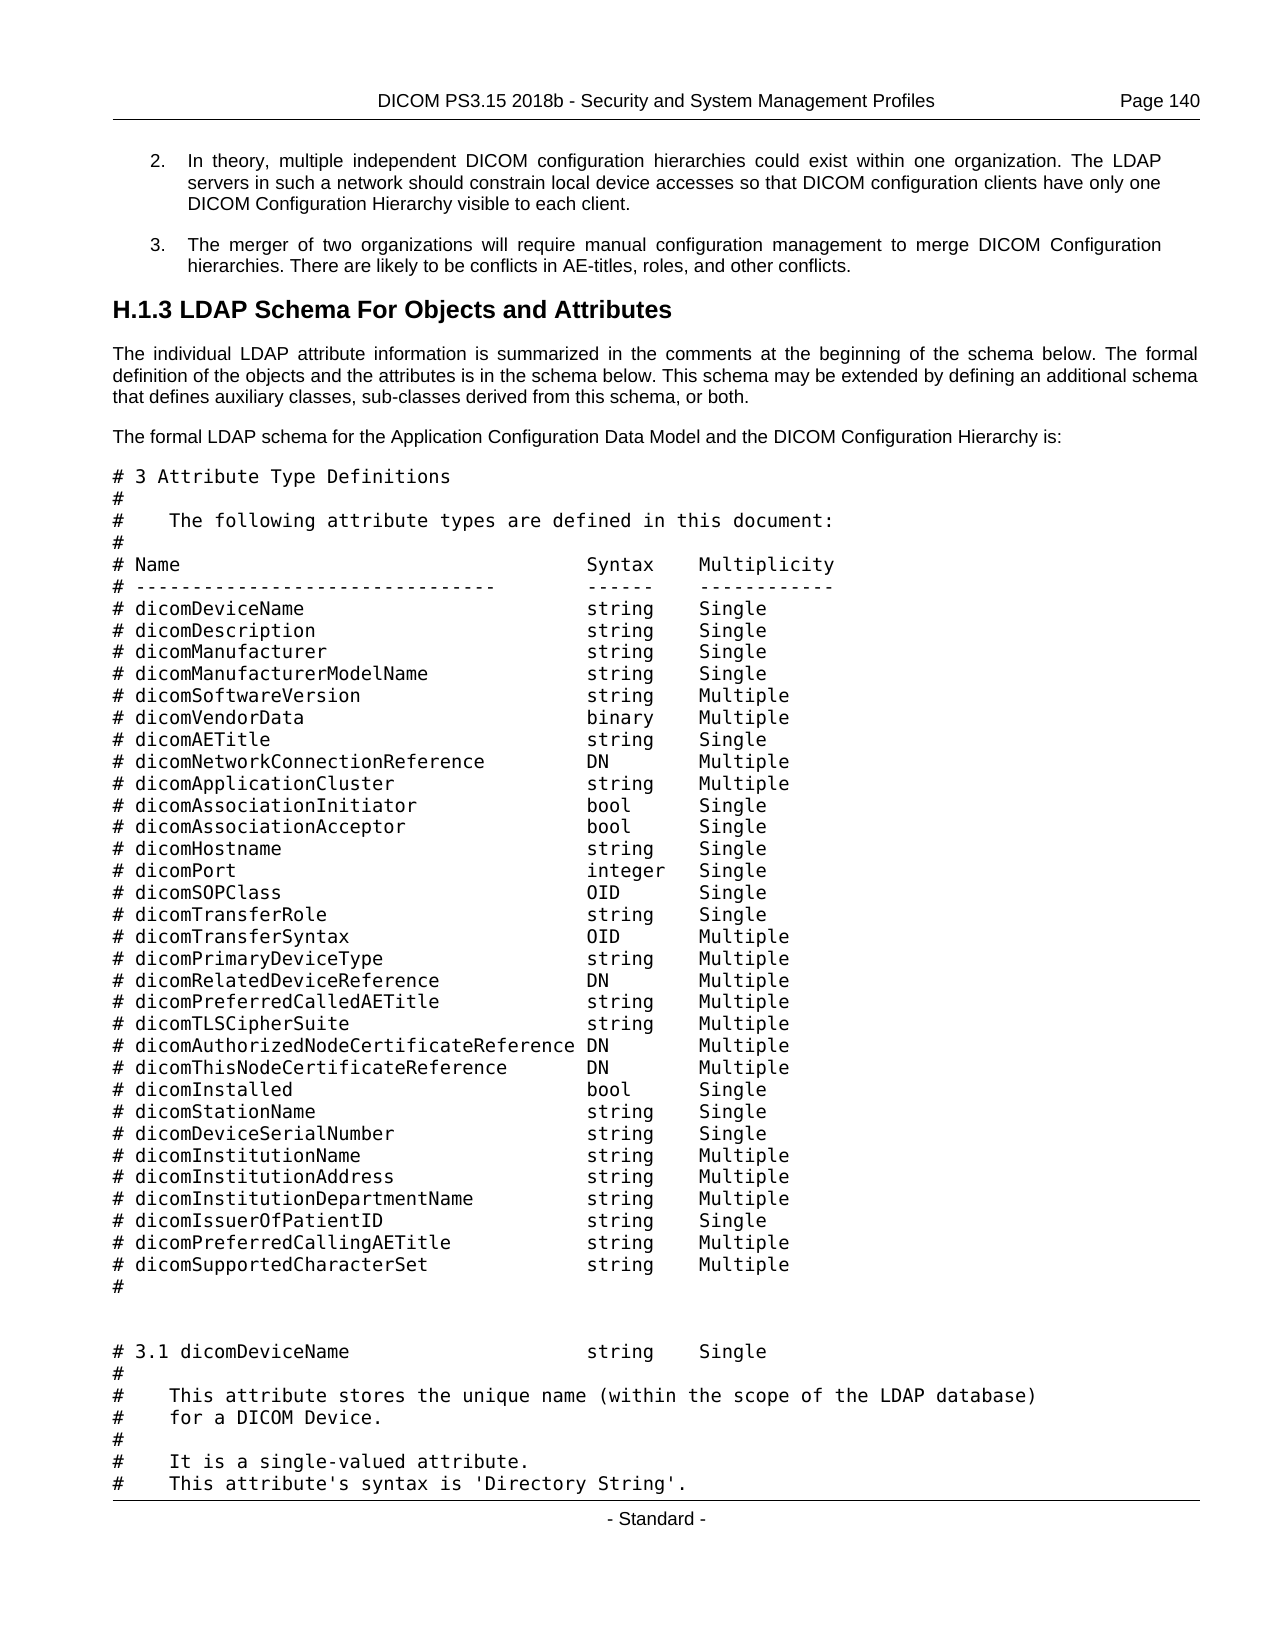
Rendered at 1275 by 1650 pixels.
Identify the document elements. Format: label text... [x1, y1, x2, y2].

list The merger of two organizations will require manual configuration management to merge DICOM Configuration hierarchies. There are likely to be conflicts in AE-titles, roles, and other conflicts. [150, 233, 1162, 277]
text H.1.3 LDAP Schema For Objects and Attributes [112, 295, 1200, 324]
list In theory, multiple independent DICOM configuration hierarchies could exist within one organization. The LDAP servers in such a network should constrain local device accesses so that DICOM configuration clients have only one DICOM Configuration Hierarchy visible to each client. [150, 150, 1162, 215]
text # 3 Attribute Type Definitions # # The following attribute types are defined in this document: # # Name Syntax Multiplicity # -------------------------------- ------ ------------ # dicomDeviceName string Single # dicomDescription string Single # dicomManufacturer string Single # dicomManufacturerModelName string Single # dicomSoftwareVersion string Multiple # dicomVendorData binary Multiple # dicomAETitle string Single # dicomNetworkConnectionReference DN Multiple # dicomApplicationCluster string Multiple # dicomAssociationInitiator bool Single # dicomAssociationAcceptor bool Single # dicomHostname string Single # dicomPort integer Single # dicomSOPClass OID Single # dicomTransferRole string Single # dicomTransferSyntax OID Multiple # dicomPrimaryDeviceType string Multiple # dicomRelatedDeviceReference DN Multiple # dicomPreferredCalledAETitle string Multiple # dicomTLSCipherSuite string Multiple # dicomAuthorizedNodeCertificateReference DN Multiple # dicomThisNodeCertificateReference DN Multiple # dicomInstalled bool Single # dicomStationName string Single # dicomDeviceSerialNumber string Single # dicomInstitutionName string Multiple # dicomInstitutionAddress string Multiple # dicomInstitutionDepartmentName string Multiple # dicomIssuerOfPatientID string Single # dicomPreferredCallingAETitle string Multiple # dicomSupportedCharacterSet string Multiple # # 3.1 dicomDeviceName string Single # # This attribute stores the unique name (within the scope of the LDAP database) # for a DICOM Device. # # It is a single-valued attribute. # This attribute's syntax is 'Directory String'. [112, 467, 1200, 1495]
text The individual LDAP attribute information is summarized in the comments at the beginning of the schema below. The formal definition of the objects and the attributes is in the schema below. This schema may be extended by defining an additional schema that defines auxiliary classes, sub-classes derived from this schema, or both. [112, 343, 1200, 407]
text The formal LDAP schema for the Application Configuration Data Model and the DICOM Configuration Hierarchy is: [112, 426, 1200, 448]
